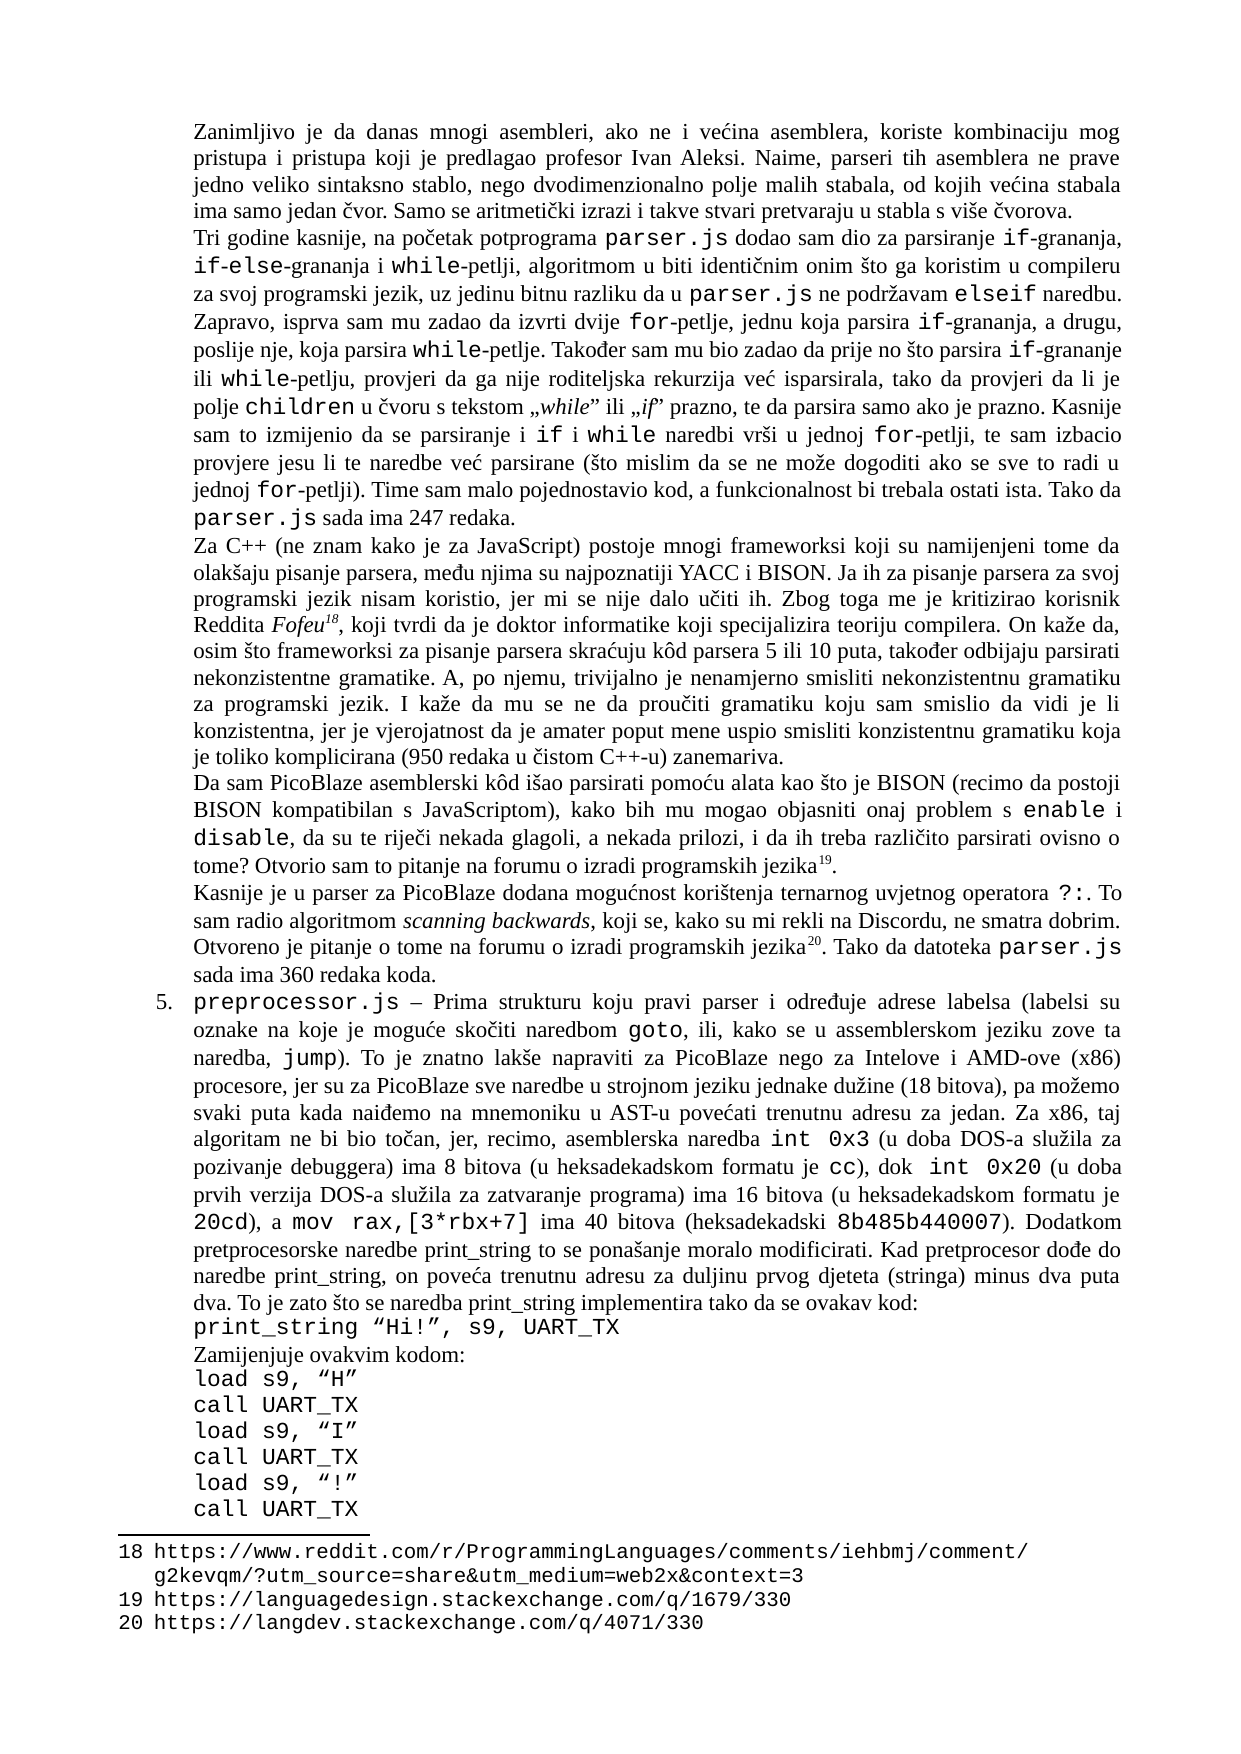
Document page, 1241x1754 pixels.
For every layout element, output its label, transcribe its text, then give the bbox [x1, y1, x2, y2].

list print_string “Hi!”, s9, UART_TX [156, 1315, 1122, 1341]
text https://www.reddit.com/r/ProgrammingLanguages/comments/iehbmj/comment/g2kevqm/?utm_source=share&utm_medium=web2x&context=3 [118, 1541, 1122, 1588]
text Za C++ (ne znam kako je za JavaScript) postoje mnogi frameworksi koji su namijenjeni tome da olakšaju pisanje parsera, među njima su najpoznatiji YACC i BISON. Ja ih za pisanje parsera za svoj programski jezik nisam koristio, jer mi se nije dalo učiti ih. Zbog toga me je kritizirao korisnik Reddita Fofeu, koji tvrdi da je doktor informatike koji specijalizira teoriju compilera. On kaže da, osim što frameworksi za pisanje parsera skraćuju kôd parsera 5 ili 10 puta, također odbijaju parsirati nekonzistentne gramatike. A, po njemu, trivijalno je nenamjerno smisliti nekonzistentnu gramatiku za programski jezik. I kaže da mu se ne da proučiti gramatiku koju sam smislio da vidi je li konzistentna, jer je vjerojatnost da je amater poput mene uspio smisliti konzistentnu gramatiku koja je toliko komplicirana (950 redaka u čistom C++-u) zanemariva. [193, 532, 1122, 769]
text Da sam PicoBlaze asemblerski kôd išao parsirati pomoću alata kao što je BISON (recimo da postoji BISON kompatibilan s JavaScriptom), kako bih mu mogao objasniti onaj problem s enable i disable, da su te riječi nekada glagoli, a nekada prilozi, i da ih treba različito parsirati ovisno o tome? Otvorio sam to pitanje na forumu o izradi programskih jezika. [193, 769, 1122, 878]
list call UART_TX [156, 1497, 1122, 1523]
text Tri godine kasnije, na početak potprograma parser.js dodao sam dio za parsiranje if-grananja, if-else-grananja i while-petlji, algoritmom u biti identičnim onim što ga koristim u compileru za svoj programski jezik, uz jedinu bitnu razliku da u parser.js ne podržavam elseif naredbu. Zapravo, isprva sam mu zadao da izvrti dvije for-petlje, jednu koja parsira if-grananja, a drugu, poslije nje, koja parsira while-petlje. Također sam mu bio zadao da prije no što parsira if-grananje ili while-petlju, provjeri da ga nije roditeljska rekurzija već isparsirala, tako da provjeri da li je polje children u čvoru s tekstom „while” ili „if” prazno, te da parsira samo ako je prazno. Kasnije sam to izmijenio da se parsiranje i if i while naredbi vrši u jednoj for-petlji, te sam izbacio provjere jesu li te naredbe već parsirane (što mislim da se ne može dogoditi ako se sve to radi u jednoj for-petlji). Time sam malo pojednostavio kod, a funkcionalnost bi trebala ostati ista. Tako da parser.js sada ima 247 redaka. [193, 223, 1122, 532]
list load s9, “I” [156, 1419, 1122, 1445]
text https://langdev.stackexchange.com/q/4071/330 [118, 1612, 1122, 1636]
list load s9, “H” [156, 1367, 1122, 1393]
text Kasnije je u parser za PicoBlaze dodana mogućnost korištenja ternarnog uvjetnog operatora ?:. To sam radio algoritmom scanning backwards, koji se, kako su mi rekli na Discordu, ne smatra dobrim. Otvoreno je pitanje o tome na forumu o izradi programskih jezika. Tako da datoteka parser.js sada ima 360 redaka koda. [193, 878, 1122, 988]
list Zamijenjuje ovakvim kodom: [156, 1341, 1122, 1367]
text Zanimljivo je da danas mnogi asembleri, ako ne i većina asemblera, koriste kombinaciju mog pristupa i pristupa koji je predlagao profesor Ivan Aleksi. Naime, parseri tih asemblera ne prave jedno veliko sintaksno stablo, nego dvodimenzionalno polje malih stabala, od kojih većina stabala ima samo jedan čvor. Samo se aritmetički izrazi i takve stvari pretvaraju u stabla s više čvorova. [193, 118, 1122, 223]
list preprocessor.js – Prima strukturu koju pravi parser i određuje adrese labelsa (labelsi su oznake na koje je moguće skočiti naredbom goto, ili, kako se u assemblerskom jeziku zove ta naredba, jump). To je znatno lakše napraviti za PicoBlaze nego za Intelove i AMD-ove (x86) procesore, jer su za PicoBlaze sve naredbe u strojnom jeziku jednake dužine (18 bitova), pa možemo svaki puta kada naiđemo na mnemoniku u AST-u povećati trenutnu adresu za jedan. Za x86, taj algoritam ne bi bio točan, jer, recimo, asemblerska naredba int 0x3 (u doba DOS-a služila za pozivanje debuggera) ima 8 bitova (u heksadekadskom formatu je cc), dok int 0x20 (u doba prvih verzija DOS-a služila za zatvaranje programa) ima 16 bitova (u heksadekadskom formatu je 20cd), a mov rax,[3*rbx+7] ima 40 bitova (heksadekadski 8b485b440007). Dodatkom pretprocesorske naredbe print_string to se ponašanje moralo modificirati. Kad pretprocesor dođe do naredbe print_string, on poveća trenutnu adresu za duljinu prvog djeteta (stringa) minus dva puta dva. To je zato što se naredba print_string implementira tako da se ovakav kod: [156, 988, 1122, 1315]
text https://languagedesign.stackexchange.com/q/1679/330 [118, 1588, 1122, 1612]
list load s9, “!” [156, 1471, 1122, 1497]
list call UART_TX [156, 1445, 1122, 1471]
list call UART_TX [156, 1393, 1122, 1419]
